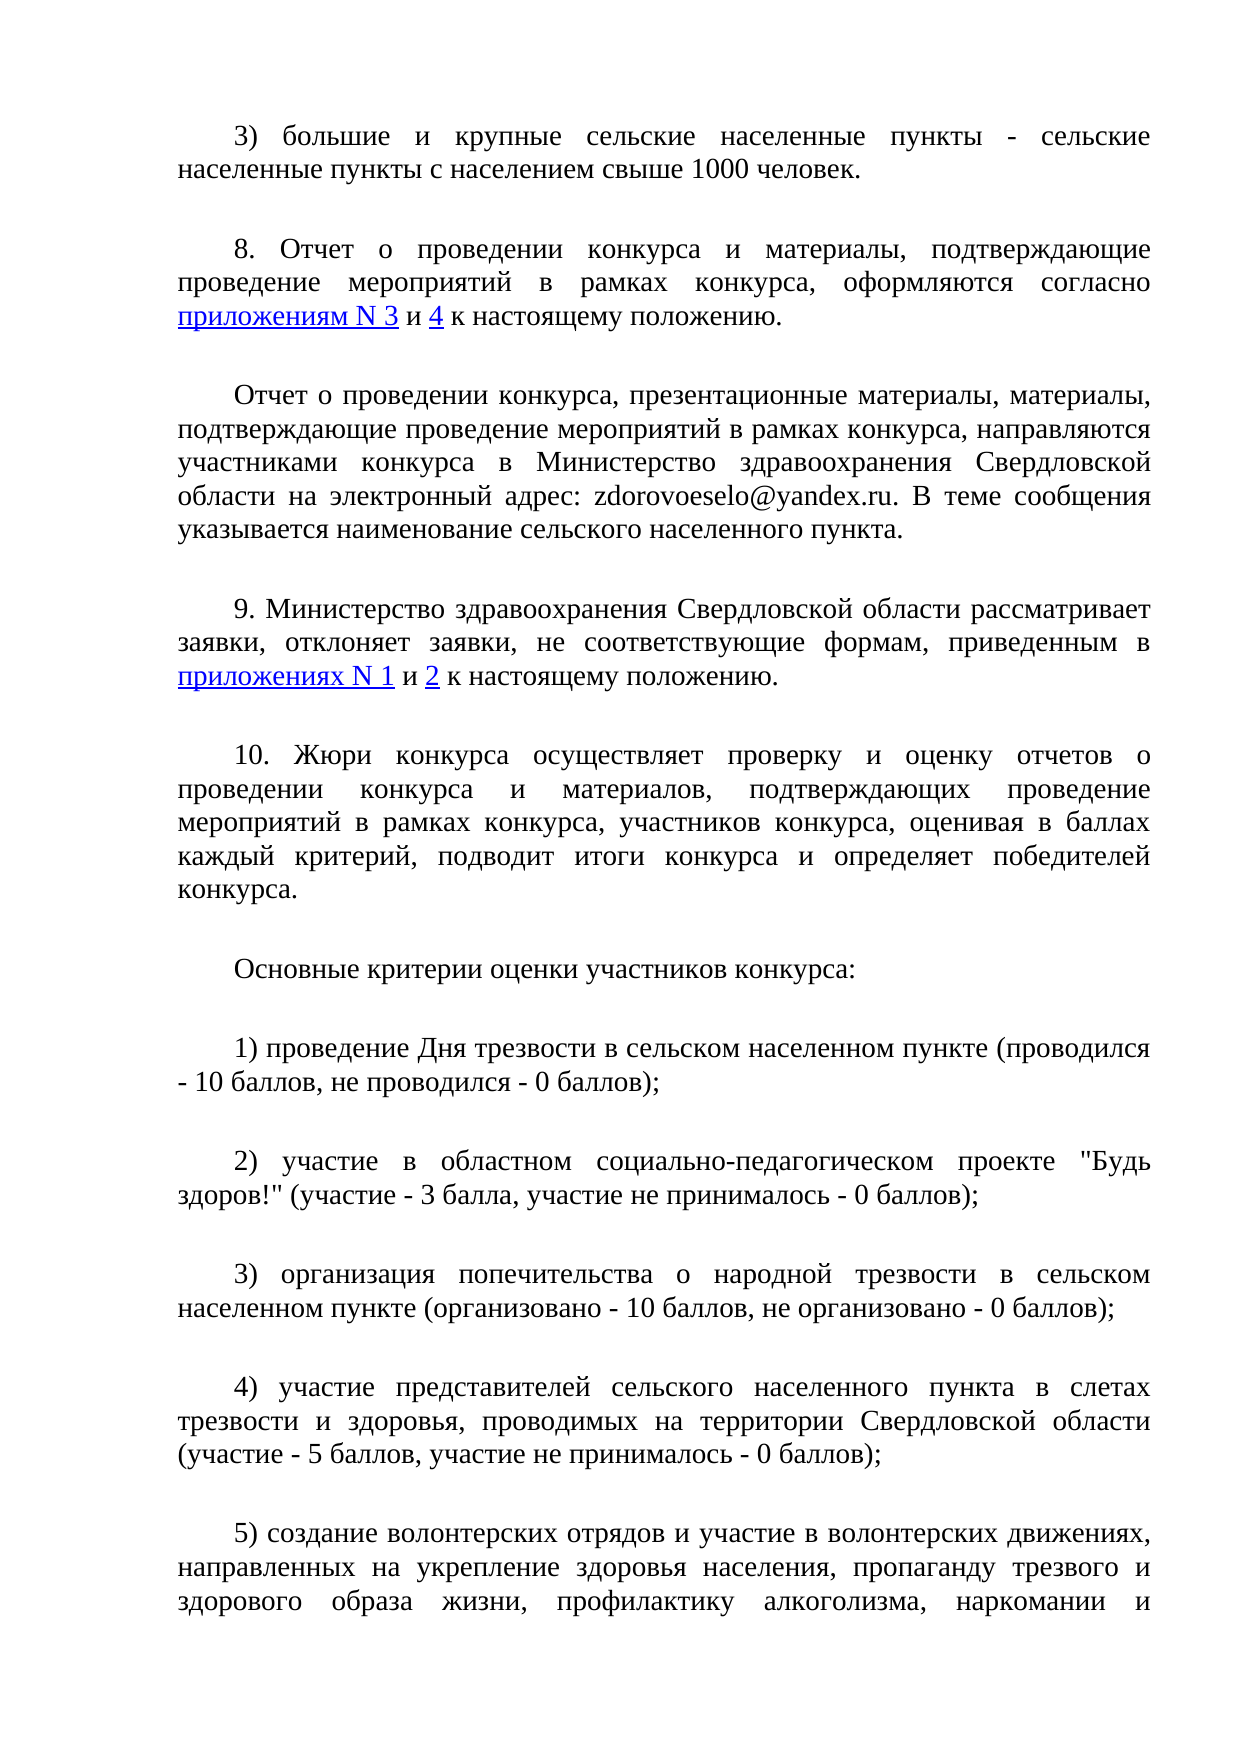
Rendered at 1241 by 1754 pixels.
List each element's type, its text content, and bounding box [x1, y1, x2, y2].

text 4) участие представителей сельского населенного пункта в слетах трезвости и здоровья, проводимых на территории Свердловской области (участие - 5 баллов, участие не принималось - 0 баллов); [177, 1369, 1152, 1470]
text 3) организация попечительства о народной трезвости в сельском населенном пункте (организовано - 10 баллов, не организовано - 0 баллов); [177, 1256, 1152, 1323]
text 3) большие и крупные сельские населенные пункты - сельские населенные пункты с населением свыше 1000 человек. [177, 118, 1152, 185]
text 5) создание волонтерских отрядов и участие в волонтерских движениях, направленных на укрепление здоровья населения, пропаганду трезвого и здорового образа жизни, профилактику алкоголизма, наркомании и [177, 1516, 1152, 1616]
text Основные критерии оценки участников конкурса: [177, 951, 1152, 984]
text 8. Отчет о проведении конкурса и материалы, подтверждающие проведение мероприятий в рамках конкурса, оформляются согласно приложениям N 3 и 4 к настоящему положению. [177, 231, 1152, 332]
text 2) участие в областном социально-педагогическом проекте "Будь здоров!" (участие - 3 балла, участие не принималось - 0 баллов); [177, 1143, 1152, 1210]
text 1) проведение Дня трезвости в сельском населенном пункте (проводился - 10 баллов, не проводился - 0 баллов); [177, 1030, 1152, 1097]
text Отчет о проведении конкурса, презентационные материалы, материалы, подтверждающие проведение мероприятий в рамках конкурса, направляются участниками конкурса в Министерство здравоохранения Свердловской области на электронный адрес: zdorovoeselo@yandex.ru. В теме сообщения указывается наименование сельского населенного пункта. [177, 377, 1152, 545]
text 9. Министерство здравоохранения Свердловской области рассматривает заявки, отклоняет заявки, не соответствующие формам, приведенным в приложениях N 1 и 2 к настоящему положению. [177, 591, 1152, 692]
text 10. Жюри конкурса осуществляет проверку и оценку отчетов о проведении конкурса и материалов, подтверждающих проведение мероприятий в рамках конкурса, участников конкурса, оценивая в баллах каждый критерий, подводит итоги конкурса и определяет победителей конкурса. [177, 737, 1152, 905]
